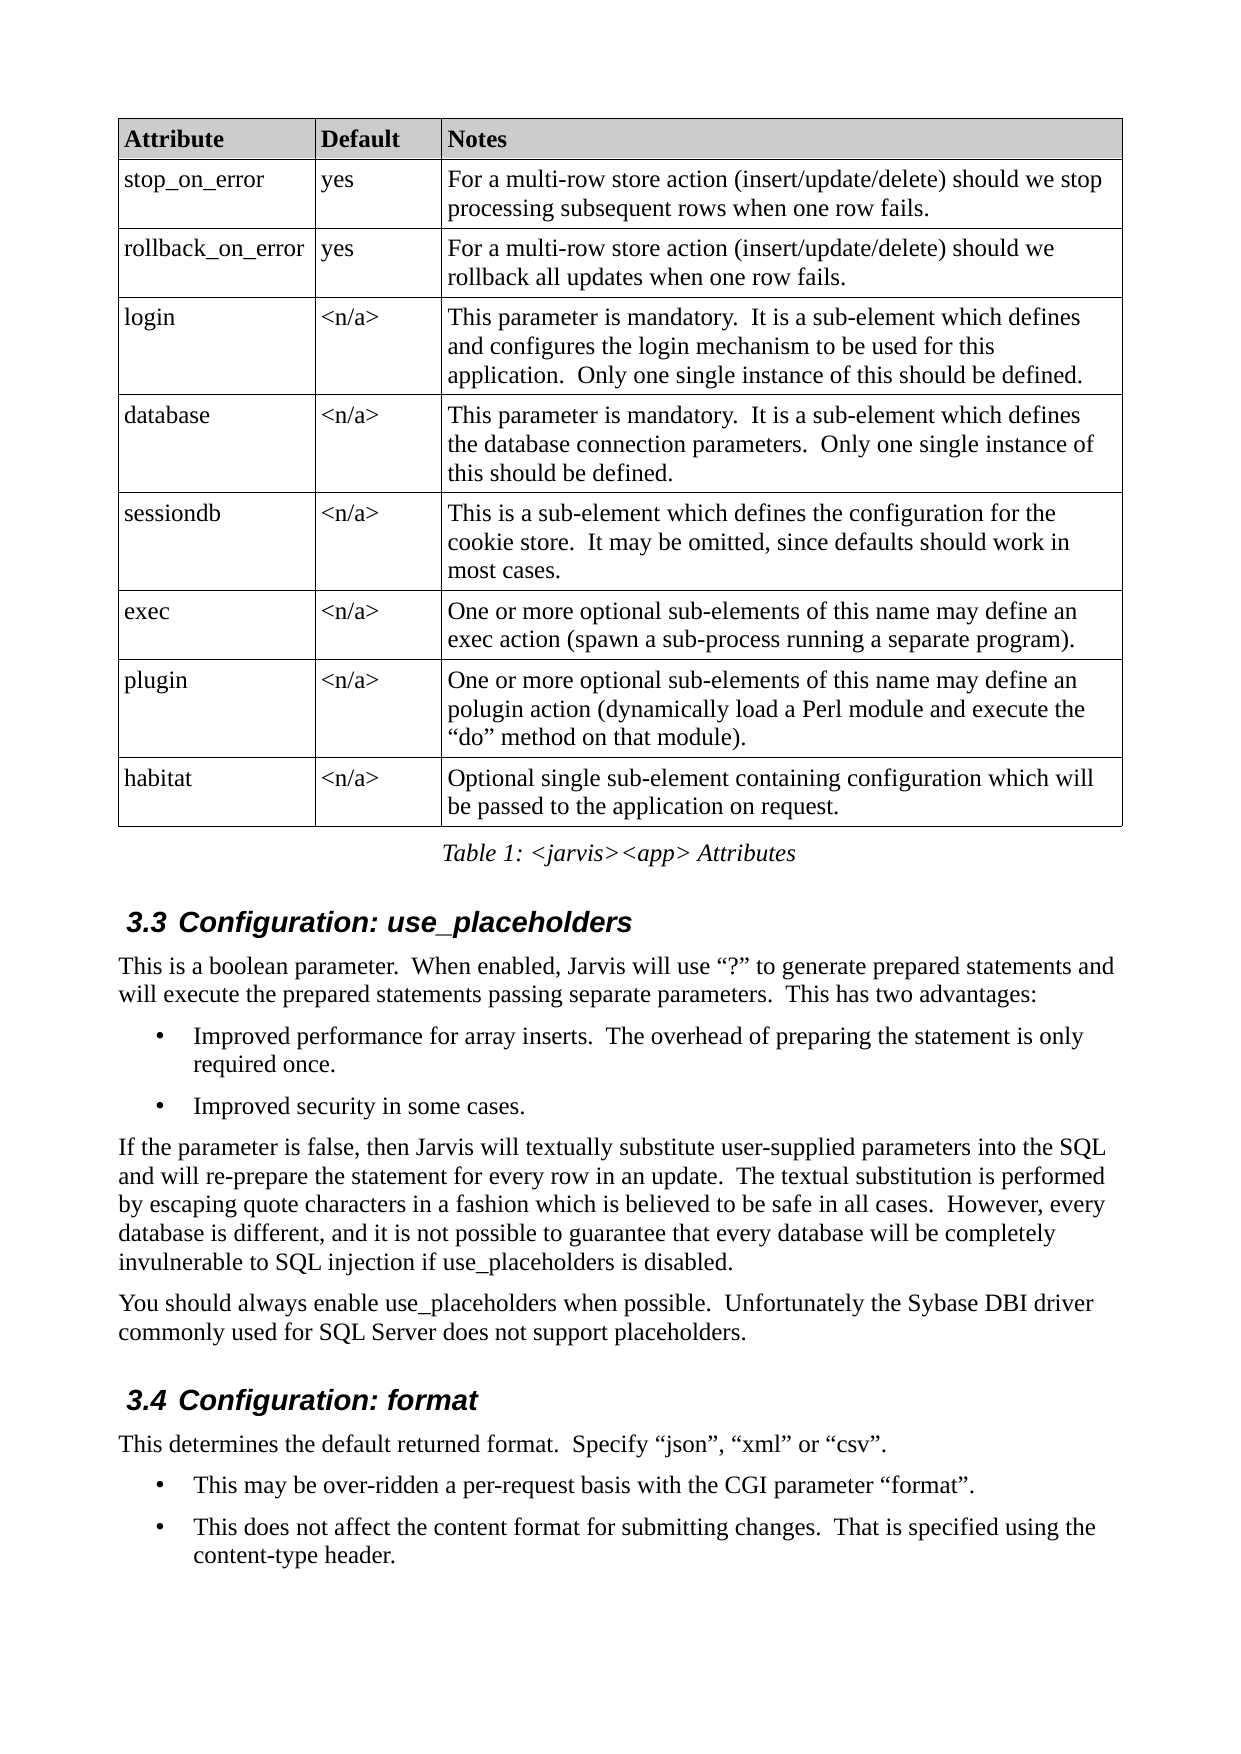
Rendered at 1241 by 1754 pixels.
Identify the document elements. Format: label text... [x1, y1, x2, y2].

list Improved security in some cases. [156, 1091, 1122, 1119]
table_cell <n/a> [316, 395, 441, 492]
table_cell This parameter is mandatory. It is a sub-element which defines the database connection parameters. Only one single instance of this should be defined. [442, 395, 1122, 492]
table_cell exec [119, 591, 315, 659]
table_cell database [119, 395, 315, 492]
text Table 1: <jarvis><app> Attributes [118, 838, 1122, 867]
table_cell stop_on_error [119, 160, 315, 227]
text You should always enable use_placeholders when possible. Unfortunately the Sybase DBI driver commonly used for SQL Server does not support placeholders. [118, 1288, 1122, 1346]
table_cell login [119, 298, 315, 394]
text If the parameter is false, then Jarvis will textually substitute user-supplied parameters into the SQL and will re-prepare the statement for every row in an update. The textual substitution is performed by escaping quote characters in a fashion which is believed to be safe in all cases. However, every database is different, and it is not possible to guarantee that every database will be completely invulnerable to SQL injection if use_placeholders is disabled. [118, 1132, 1122, 1276]
list Improved performance for array inserts. The overhead of preparing the statement is only required once. [156, 1021, 1122, 1078]
table_cell Optional single sub-element containing configuration which will be passed to the application on request. [442, 758, 1122, 826]
table_cell This parameter is mandatory. It is a sub-element which defines and configures the login mechanism to be used for this application. Only one single instance of this should be defined. [442, 298, 1122, 394]
subtitle Configuration: use_placeholders [118, 905, 1122, 938]
table_cell <n/a> [316, 298, 441, 394]
table_header Attribute [119, 119, 315, 158]
table_header Notes [442, 119, 1122, 158]
table_cell One or more optional sub-elements of this name may define an exec action (spawn a sub-process running a separate program). [442, 591, 1122, 659]
table_cell yes [316, 160, 441, 227]
list This does not affect the content format for submitting changes. That is specified using the content-type header. [156, 1512, 1122, 1569]
table_cell For a multi-row store action (insert/update/delete) should we stop processing subsequent rows when one row fails. [442, 160, 1122, 227]
table_cell habitat [119, 758, 315, 826]
table_header Default [316, 119, 441, 158]
table_cell rollback_on_error [119, 229, 315, 297]
text This is a boolean parameter. When enabled, Jarvis will use “?” to generate prepared statements and will execute the prepared statements passing separate parameters. This has two advantages: [118, 951, 1122, 1008]
table_cell <n/a> [316, 660, 441, 757]
table_cell sessiondb [119, 493, 315, 590]
subtitle Configuration: format [118, 1383, 1122, 1417]
table_cell yes [316, 229, 441, 297]
table_cell This is a sub-element which defines the configuration for the cookie store. It may be omitted, since defaults should work in most cases. [442, 493, 1122, 590]
text This determines the default returned format. Specify “json”, “xml” or “csv”. [118, 1429, 1122, 1458]
table_cell For a multi-row store action (insert/update/delete) should we rollback all updates when one row fails. [442, 229, 1122, 297]
table_cell <n/a> [316, 493, 441, 590]
table_cell <n/a> [316, 591, 441, 659]
table_cell One or more optional sub-elements of this name may define an polugin action (dynamically load a Perl module and execute the “do” method on that module). [442, 660, 1122, 757]
table_cell plugin [119, 660, 315, 757]
table_cell <n/a> [316, 758, 441, 826]
list This may be over-ridden a per-request basis with the CGI parameter “format”. [156, 1471, 1122, 1499]
